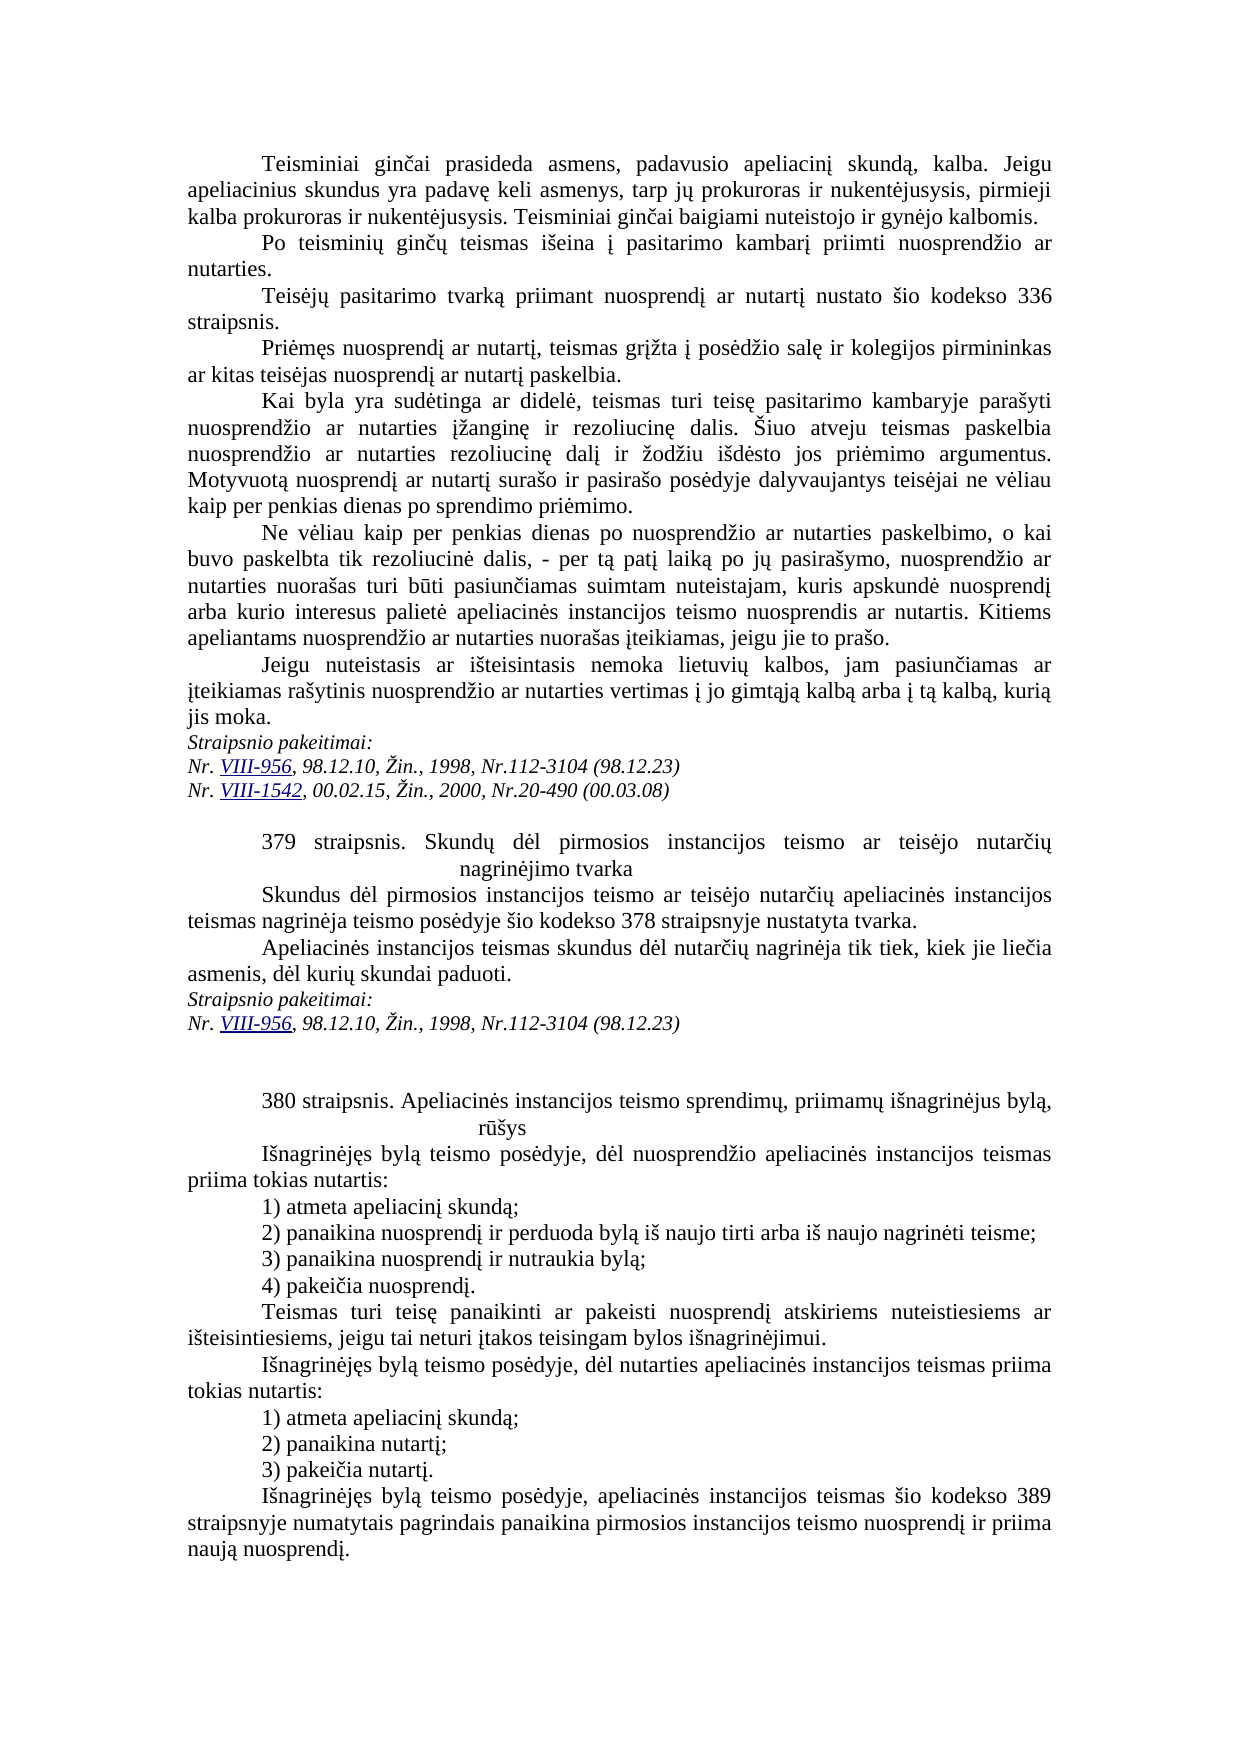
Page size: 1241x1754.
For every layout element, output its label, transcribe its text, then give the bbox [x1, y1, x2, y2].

text Nr. VIII-1542, 00.02.15, Žin., 2000, Nr.20-490 (00.03.08) [187, 778, 1053, 802]
text Straipsnio pakeitimai: [187, 730, 1053, 754]
text 3) pakeičia nutartį. [187, 1456, 1053, 1483]
text Nr. VIII-956, 98.12.10, Žin., 1998, Nr.112-3104 (98.12.23) [187, 1011, 1053, 1034]
text Teisminiai ginčai prasideda asmens, padavusio apeliacinį skundą, kalba. Jeigu apeliacinius skundus yra padavę keli asmenys, tarp jų prokuroras ir nukentėjusysis, pirmieji kalba prokuroras ir nukentėjusysis. Teisminiai ginčai baigiami nuteistojo ir gynėjo kalbomis. [187, 150, 1053, 229]
text 2) panaikina nuosprendį ir perduoda bylą iš naujo tirti arba iš naujo nagrinėti teisme; [187, 1219, 1053, 1245]
text Išnagrinėjęs bylą teismo posėdyje, apeliacinės instancijos teismas šio kodekso 389 straipsnyje numatytais pagrindais panaikina pirmosios instancijos teismo nuosprendį ir priima naują nuosprendį. [187, 1483, 1053, 1562]
text 379 straipsnis. Skundų dėl pirmosios instancijos teismo ar teisėjo nutarčių nagrinėjimo tvarka [261, 828, 1053, 881]
text Skundus dėl pirmosios instancijos teismo ar teisėjo nutarčių apeliacinės instancijos teismas nagrinėja teismo posėdyje šio kodekso 378 straipsnyje nustatyta tvarka. [187, 881, 1053, 934]
text Išnagrinėjęs bylą teismo posėdyje, dėl nutarties apeliacinės instancijos teismas priima tokias nutartis: [187, 1351, 1053, 1403]
text 2) panaikina nutartį; [187, 1430, 1053, 1456]
text Priėmęs nuosprendį ar nutartį, teismas grįžta į posėdžio salę ir kolegijos pirmininkas ar kitas teisėjas nuosprendį ar nutartį paskelbia. [187, 334, 1053, 387]
text 3) panaikina nuosprendį ir nutraukia bylą; [187, 1245, 1053, 1272]
text Jeigu nuteistasis ar išteisintasis nemoka lietuvių kalbos, jam pasiunčiamas ar įteikiamas rašytinis nuosprendžio ar nutarties vertimas į jo gimtąją kalbą arba į tą kalbą, kurią jis moka. [187, 651, 1053, 730]
text Apeliacinės instancijos teismas skundus dėl nutarčių nagrinėja tik tiek, kiek jie liečia asmenis, dėl kurių skundai paduoti. [187, 934, 1053, 986]
text Teismas turi teisę panaikinti ar pakeisti nuosprendį atskiriems nuteistiesiems ar išteisintiesiems, jeigu tai neturi įtakos teisingam bylos išnagrinėjimui. [187, 1298, 1053, 1351]
text 1) atmeta apeliacinį skundą; [187, 1403, 1053, 1430]
text Po teisminių ginčų teismas išeina į pasitarimo kambarį priimti nuosprendžio ar nutarties. [187, 229, 1053, 282]
text 1) atmeta apeliacinį skundą; [187, 1193, 1053, 1219]
text Kai byla yra sudėtinga ar didelė, teismas turi teisę pasitarimo kambaryje parašyti nuosprendžio ar nutarties įžanginę ir rezoliucinę dalis. Šiuo atveju teismas paskelbia nuosprendžio ar nutarties rezoliucinę dalį ir žodžiu išdėsto jos priėmimo argumentus. Motyvuotą nuosprendį ar nutartį surašo ir pasirašo posėdyje dalyvaujantys teisėjai ne vėliau kaip per penkias dienas po sprendimo priėmimo. [187, 387, 1053, 519]
text Straipsnio pakeitimai: [187, 986, 1053, 1011]
text Ne vėliau kaip per penkias dienas po nuosprendžio ar nutarties paskelbimo, o kai buvo paskelbta tik rezoliucinė dalis, - per tą patį laiką po jų pasirašymo, nuosprendžio ar nutarties nuorašas turi būti pasiunčiamas suimtam nuteistajam, kuris apskundė nuosprendį arba kurio interesus palietė apeliacinės instancijos teismo nuosprendis ar nutartis. Kitiems apeliantams nuosprendžio ar nutarties nuorašas įteikiamas, jeigu jie to prašo. [187, 519, 1053, 651]
text 380 straipsnis. Apeliacinės instancijos teismo sprendimų, priimamų išnagrinėjus bylą, rūšys [261, 1087, 1053, 1140]
text Nr. VIII-956, 98.12.10, Žin., 1998, Nr.112-3104 (98.12.23) [187, 754, 1053, 778]
text 4) pakeičia nuosprendį. [187, 1272, 1053, 1298]
text Teisėjų pasitarimo tvarką priimant nuosprendį ar nutartį nustato šio kodekso 336 straipsnis. [187, 282, 1053, 334]
text Išnagrinėjęs bylą teismo posėdyje, dėl nuosprendžio apeliacinės instancijos teismas priima tokias nutartis: [187, 1140, 1053, 1193]
